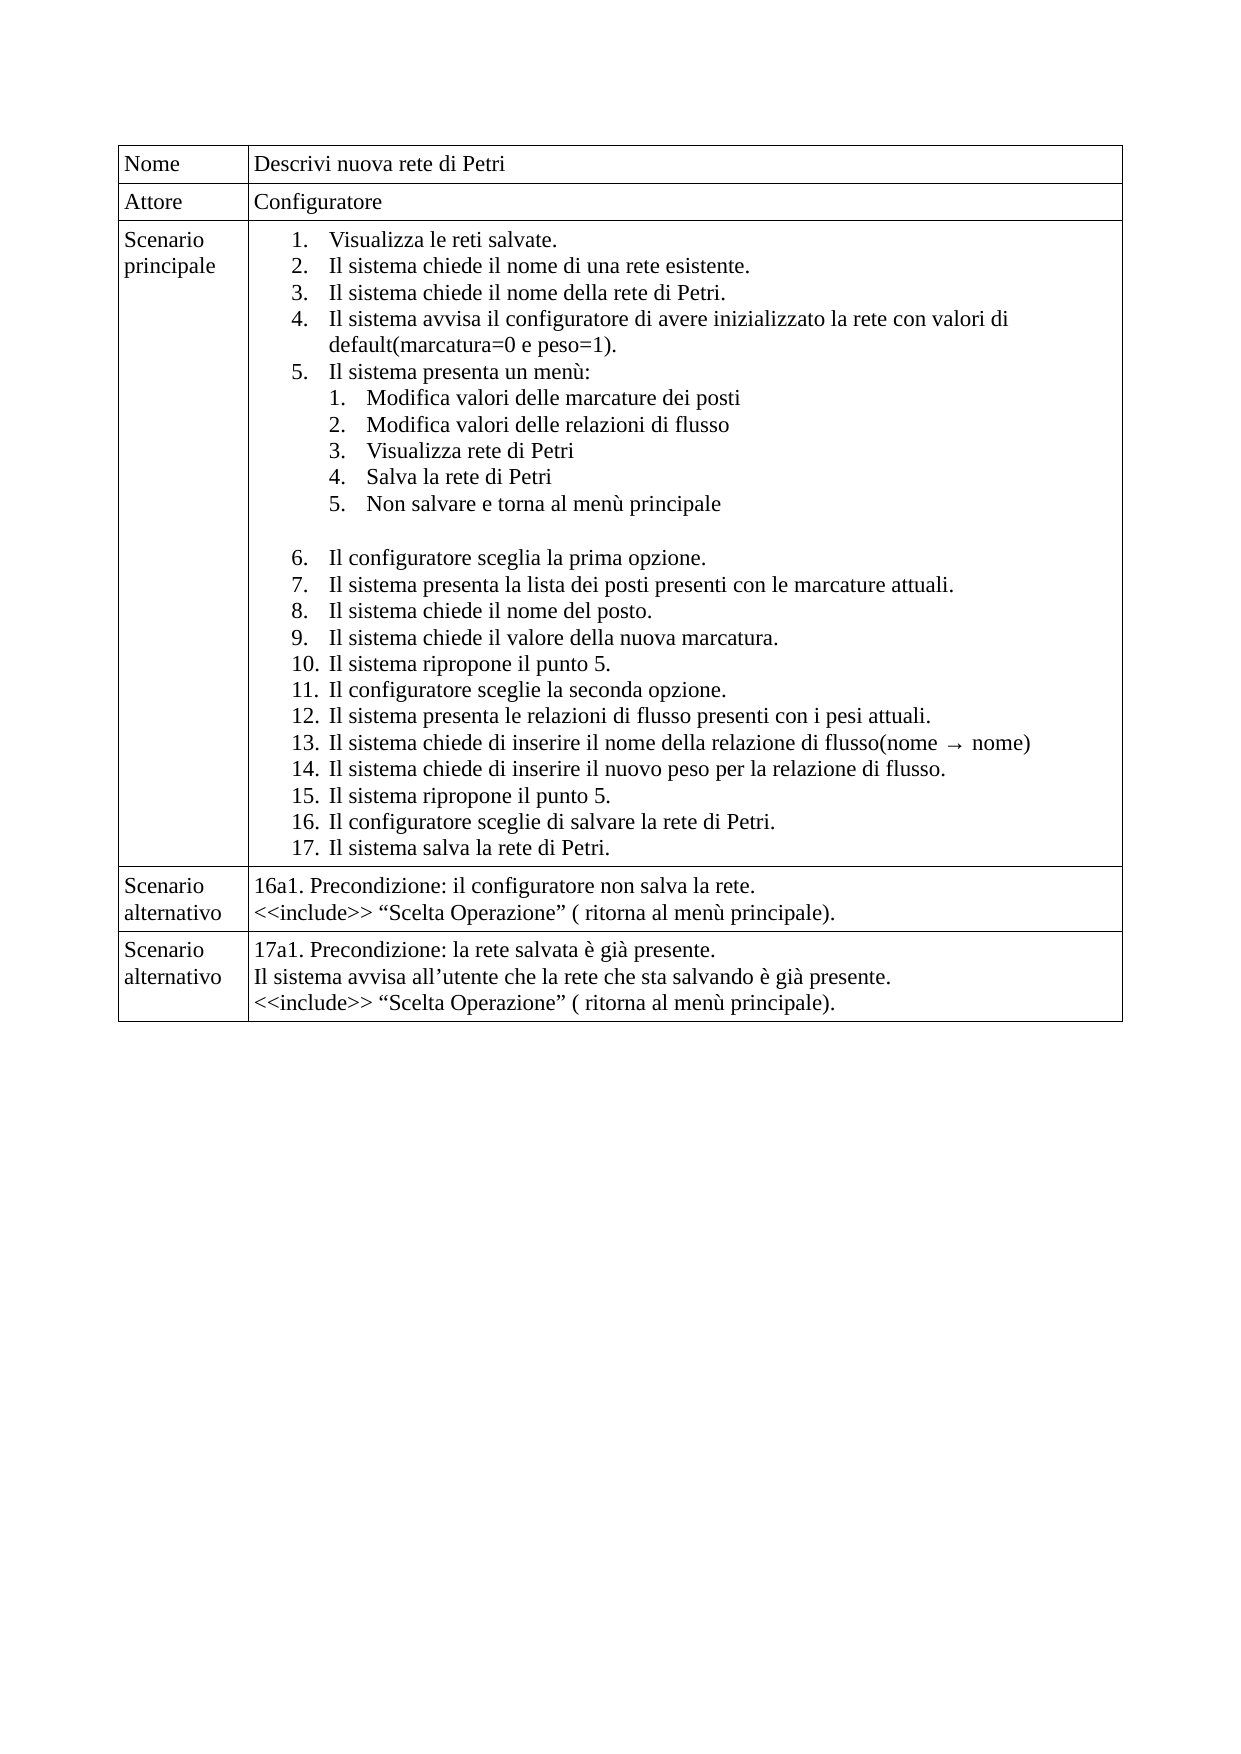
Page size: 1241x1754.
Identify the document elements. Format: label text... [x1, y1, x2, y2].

table_cell Attore [119, 184, 248, 220]
table_cell Visualizza le reti salvate. Il sistema chiede il nome di una rete esistente. Il sistema chiede il nome della rete di Petri. Il sistema avvisa il configuratore di avere inizializzato la rete con valori di default(marcatura=0 e peso=1). Il sistema presenta un menù: Modifica valori delle marcature dei posti Modifica valori delle relazioni di flusso Visualizza rete di Petri Salva la rete di Petri Non salvare e torna al menù principale Il configuratore sceglia la prima opzione. Il sistema presenta la lista dei posti presenti con le marcature attuali. Il sistema chiede il nome del posto. Il sistema chiede il valore della nuova marcatura. Il sistema ripropone il punto 5. Il configuratore sceglie la seconda opzione. Il sistema presenta le relazioni di flusso presenti con i pesi attuali. Il sistema chiede di inserire il nome della relazione di flusso(nome → nome) Il sistema chiede di inserire il nuovo peso per la relazione di flusso. Il sistema ripropone il punto 5. Il configuratore sceglie di salvare la rete di Petri. Il sistema salva la rete di Petri. [249, 221, 1122, 866]
table_cell 17a1. Precondizione: la rete salvata è già presente. Il sistema avvisa all’utente che la rete che sta salvando è già presente. <<include>> “Scelta Operazione” ( ritorna al menù principale). [249, 932, 1122, 1021]
table_header Descrivi nuova rete di Petri [249, 146, 1122, 182]
table_cell Scenario alternativo [119, 932, 248, 1021]
table_header Nome [119, 146, 248, 182]
table_cell Scenario principale [119, 221, 248, 866]
table_cell Configuratore [249, 184, 1122, 220]
table_cell Scenario alternativo [119, 867, 248, 931]
table_cell 16a1. Precondizione: il configuratore non salva la rete. <<include>> “Scelta Operazione” ( ritorna al menù principale). [249, 867, 1122, 931]
